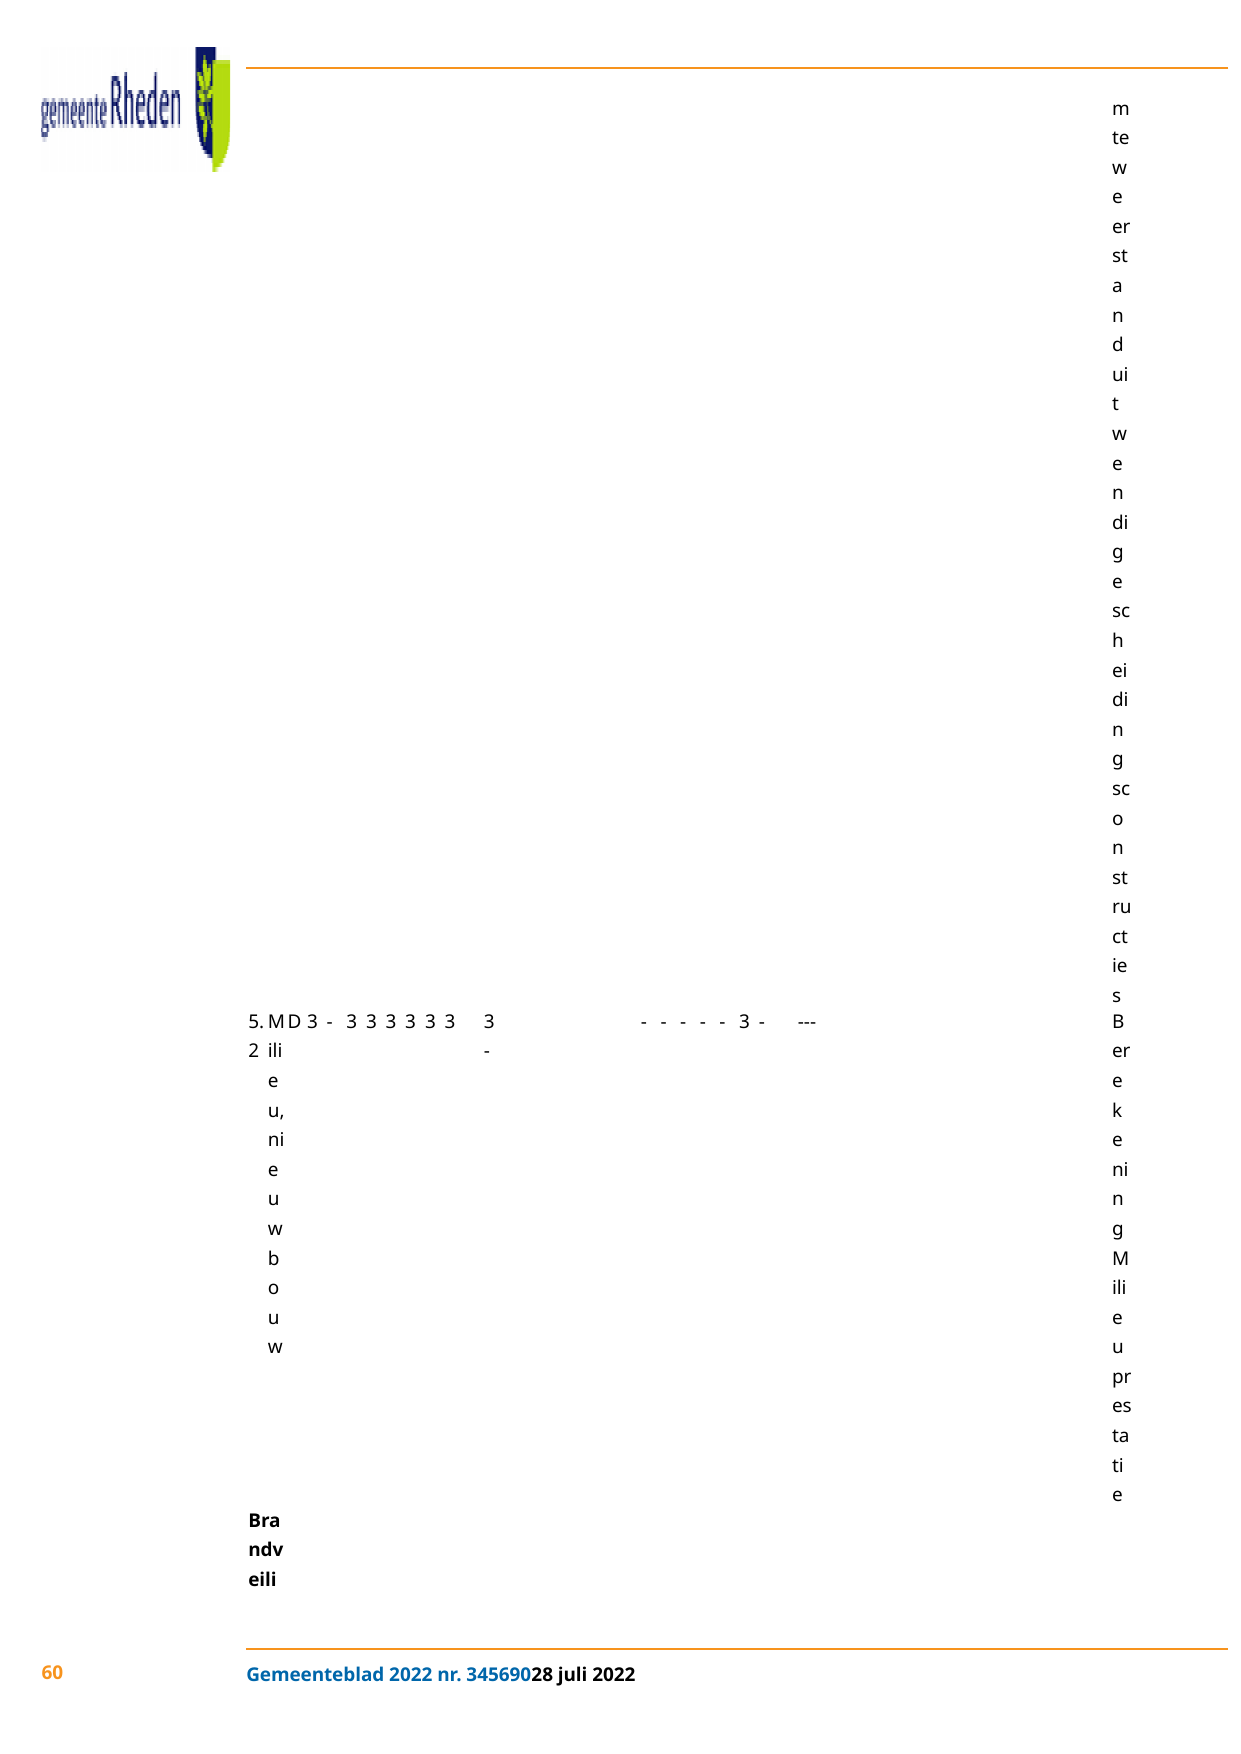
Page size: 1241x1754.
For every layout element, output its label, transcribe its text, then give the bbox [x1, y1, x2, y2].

table_cell [562, 1507, 582, 1592]
table_cell [935, 1507, 955, 1592]
table_cell [621, 1507, 641, 1592]
table_cell [582, 1008, 601, 1507]
table_cell [444, 95, 464, 1008]
table_cell [660, 95, 680, 1008]
table_cell [621, 1008, 641, 1507]
table_cell 3 [425, 1008, 444, 1507]
table_cell [523, 95, 542, 1008]
table_cell [1132, 95, 1152, 1008]
table_cell [425, 1507, 444, 1592]
table_cell [700, 95, 719, 1008]
table_cell [503, 95, 523, 1008]
table_cell 3 [346, 1008, 366, 1507]
table_cell [543, 1507, 562, 1592]
table_cell [543, 95, 562, 1008]
table_cell [444, 1507, 464, 1592]
table_cell [876, 1507, 896, 1592]
table_cell Brandveili [248, 1507, 287, 1592]
table_cell [385, 1507, 405, 1592]
table_cell [601, 95, 621, 1008]
table_cell [1092, 95, 1112, 1008]
table_cell [405, 1507, 425, 1592]
table_cell 3 [307, 1008, 326, 1507]
table_cell - [641, 1008, 660, 1507]
table_cell [268, 95, 287, 1008]
table_cell [484, 95, 503, 1008]
table_cell [405, 95, 425, 1008]
table_cell [700, 1507, 719, 1592]
table_cell [680, 95, 699, 1008]
table_cell [680, 1507, 699, 1592]
table_cell Milieu, nieuwbouw [268, 1008, 287, 1507]
table_cell [876, 1008, 896, 1507]
table_cell [641, 95, 660, 1008]
table_cell [935, 95, 955, 1008]
table_cell [975, 1008, 994, 1507]
table_cell [366, 1507, 385, 1592]
table_cell [385, 95, 405, 1008]
table_cell [798, 95, 817, 1008]
table_cell - [680, 1008, 699, 1507]
table_cell [562, 95, 582, 1008]
table_cell [916, 1507, 935, 1592]
table_cell [326, 95, 346, 1008]
table_cell [326, 1507, 346, 1592]
table_cell [818, 1507, 837, 1592]
table_cell [1014, 95, 1033, 1008]
table_cell 5.2 [248, 1008, 268, 1507]
table_cell - [759, 1008, 778, 1507]
table_cell [425, 95, 444, 1008]
table_cell [739, 95, 758, 1008]
table_cell [1053, 1008, 1073, 1507]
table_cell [916, 95, 935, 1008]
table_cell [837, 95, 857, 1008]
table_cell [346, 95, 366, 1008]
picture [41, 47, 231, 172]
table_cell [307, 1507, 326, 1592]
table_cell [719, 95, 739, 1008]
table_cell D [287, 1008, 307, 1507]
table_cell [857, 95, 876, 1008]
table_cell [975, 95, 994, 1008]
table_cell [562, 1008, 582, 1507]
table_cell Berekening Milieuprestatie [1112, 1008, 1132, 1507]
table_cell [857, 1008, 876, 1507]
table_cell [601, 1507, 621, 1592]
table_cell [464, 1507, 483, 1592]
table_cell - [700, 1008, 719, 1507]
table_cell [739, 1507, 758, 1592]
table_cell [1053, 95, 1073, 1008]
table_cell [896, 1008, 916, 1507]
table_cell 3 [739, 1008, 758, 1507]
table_cell [1132, 1507, 1152, 1592]
table_cell [955, 1008, 974, 1507]
table_cell [601, 1008, 621, 1507]
table_cell [621, 95, 641, 1008]
table_cell [1014, 1507, 1033, 1592]
table_cell [1033, 1507, 1053, 1592]
table_cell [503, 1008, 523, 1507]
table_cell [896, 95, 916, 1008]
table_cell [1112, 1507, 1132, 1592]
table_cell 3 [385, 1008, 405, 1507]
table_cell [523, 1008, 542, 1507]
table_cell [837, 1507, 857, 1592]
table_cell 3 - [484, 1008, 503, 1507]
table_cell [1092, 1507, 1112, 1592]
table_cell [1033, 95, 1053, 1008]
table_cell [837, 1008, 857, 1507]
table_cell [484, 1507, 503, 1592]
table_cell [1033, 1008, 1053, 1507]
table_cell - [660, 1008, 680, 1507]
table_cell [503, 1507, 523, 1592]
table_cell [719, 1507, 739, 1592]
table_cell [366, 95, 385, 1008]
table_cell 3 [366, 1008, 385, 1507]
table_cell [916, 1008, 935, 1507]
table_cell [1073, 1008, 1092, 1507]
table_cell [759, 1507, 778, 1592]
table_cell [1053, 1507, 1073, 1592]
table_cell [1073, 1507, 1092, 1592]
table_cell [660, 1507, 680, 1592]
table_cell [1073, 95, 1092, 1008]
table_cell - [719, 1008, 739, 1507]
table_cell [248, 95, 268, 1008]
table_cell 3 [405, 1008, 425, 1507]
table_cell [778, 95, 798, 1008]
table_cell [523, 1507, 542, 1592]
table_cell [582, 95, 601, 1008]
table_cell [818, 95, 837, 1008]
table_cell [287, 1507, 307, 1592]
table_cell [543, 1008, 562, 1507]
table_cell [935, 1008, 955, 1507]
table_cell [778, 1008, 798, 1507]
table_cell mteweerstand uitwendige scheidingsconstructies [1112, 95, 1132, 1008]
table_cell [798, 1507, 817, 1592]
table_cell [1092, 1008, 1112, 1507]
table_cell [1132, 1008, 1152, 1507]
table_cell [287, 95, 307, 1008]
table_cell [994, 1008, 1014, 1507]
table_cell [994, 95, 1014, 1008]
table_cell [955, 95, 974, 1008]
table_cell [464, 1008, 483, 1507]
table_cell [857, 1507, 876, 1592]
table_cell --- [798, 1008, 817, 1507]
table_cell [994, 1507, 1014, 1592]
table_cell [778, 1507, 798, 1592]
table_cell [582, 1507, 601, 1592]
table_cell [818, 1008, 837, 1507]
table_cell [307, 95, 326, 1008]
table_cell [1014, 1008, 1033, 1507]
table_cell [464, 95, 483, 1008]
table_cell [641, 1507, 660, 1592]
table_cell [346, 1507, 366, 1592]
table_cell - [326, 1008, 346, 1507]
table_cell 3 [444, 1008, 464, 1507]
table_cell [759, 95, 778, 1008]
table_cell [975, 1507, 994, 1592]
table_cell [876, 95, 896, 1008]
table_cell [955, 1507, 974, 1592]
table_cell [896, 1507, 916, 1592]
